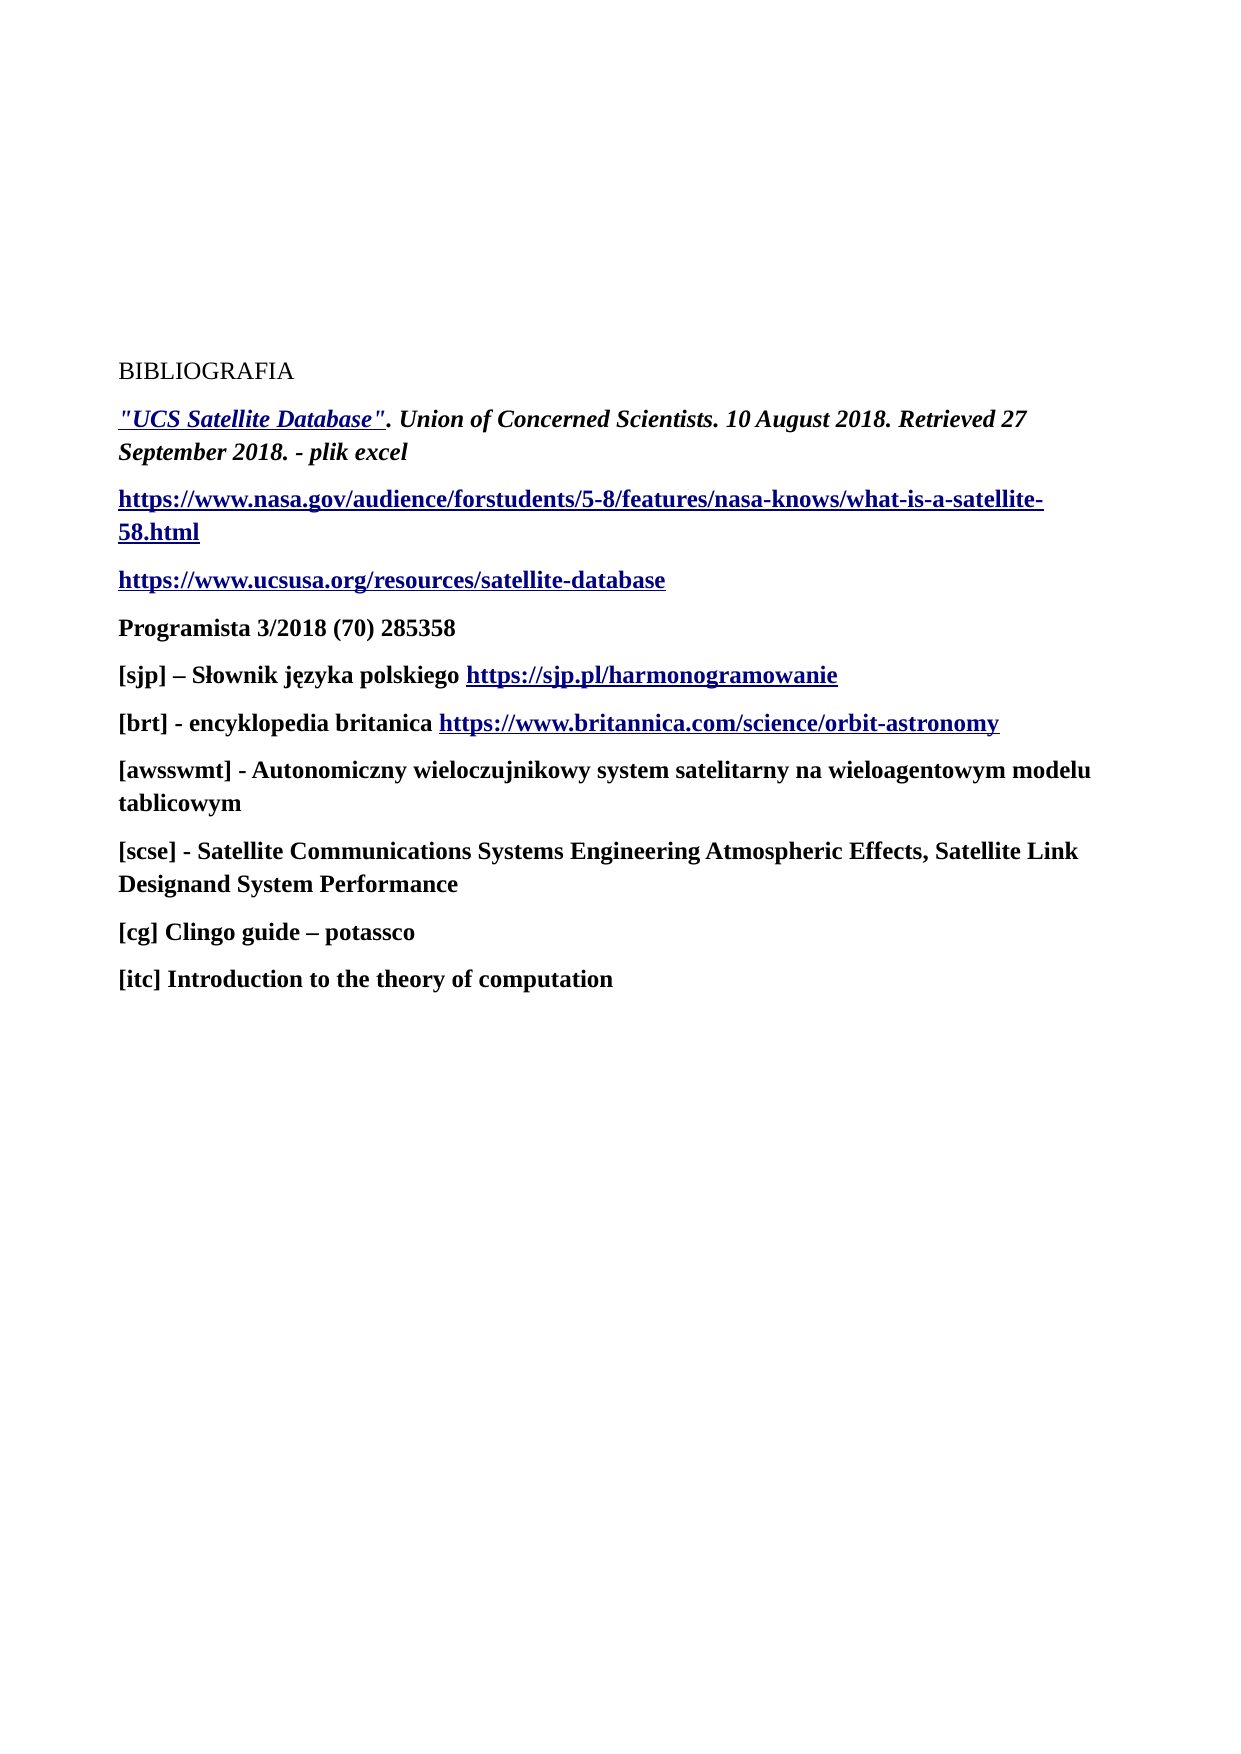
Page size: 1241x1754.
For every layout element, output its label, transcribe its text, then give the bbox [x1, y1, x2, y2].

text [cg] Clingo guide – potassco [118, 917, 1122, 945]
text [scse] - Satellite Communications Systems Engineering Atmospheric Effects, Satellite Link Designand System Performance [118, 836, 1122, 898]
text https://www.ucsusa.org/resources/satellite-database [118, 565, 1122, 594]
text https://www.nasa.gov/audience/forstudents/5-8/features/nasa-knows/what-is-a-satellite-58.html [118, 484, 1122, 546]
text [itc] Introduction to the theory of computation [118, 964, 1122, 993]
text BIBLIOGRAFIA [118, 356, 1122, 385]
text [sjp] – Słownik języka polskiego https://sjp.pl/harmonogramowanie [118, 660, 1122, 689]
text [brt] - encyklopedia britanica https://www.britannica.com/science/orbit-astronomy [118, 708, 1122, 737]
text Programista 3/2018 (70) 285358 [118, 613, 1122, 641]
text "UCS Satellite Database". Union of Concerned Scientists. 10 August 2018. Retrieved 27 September 2018. - plik excel [118, 404, 1122, 466]
text [awsswmt] - Autonomiczny wieloczujnikowy system satelitarny na wieloagentowym modelu tablicowym [118, 755, 1122, 817]
